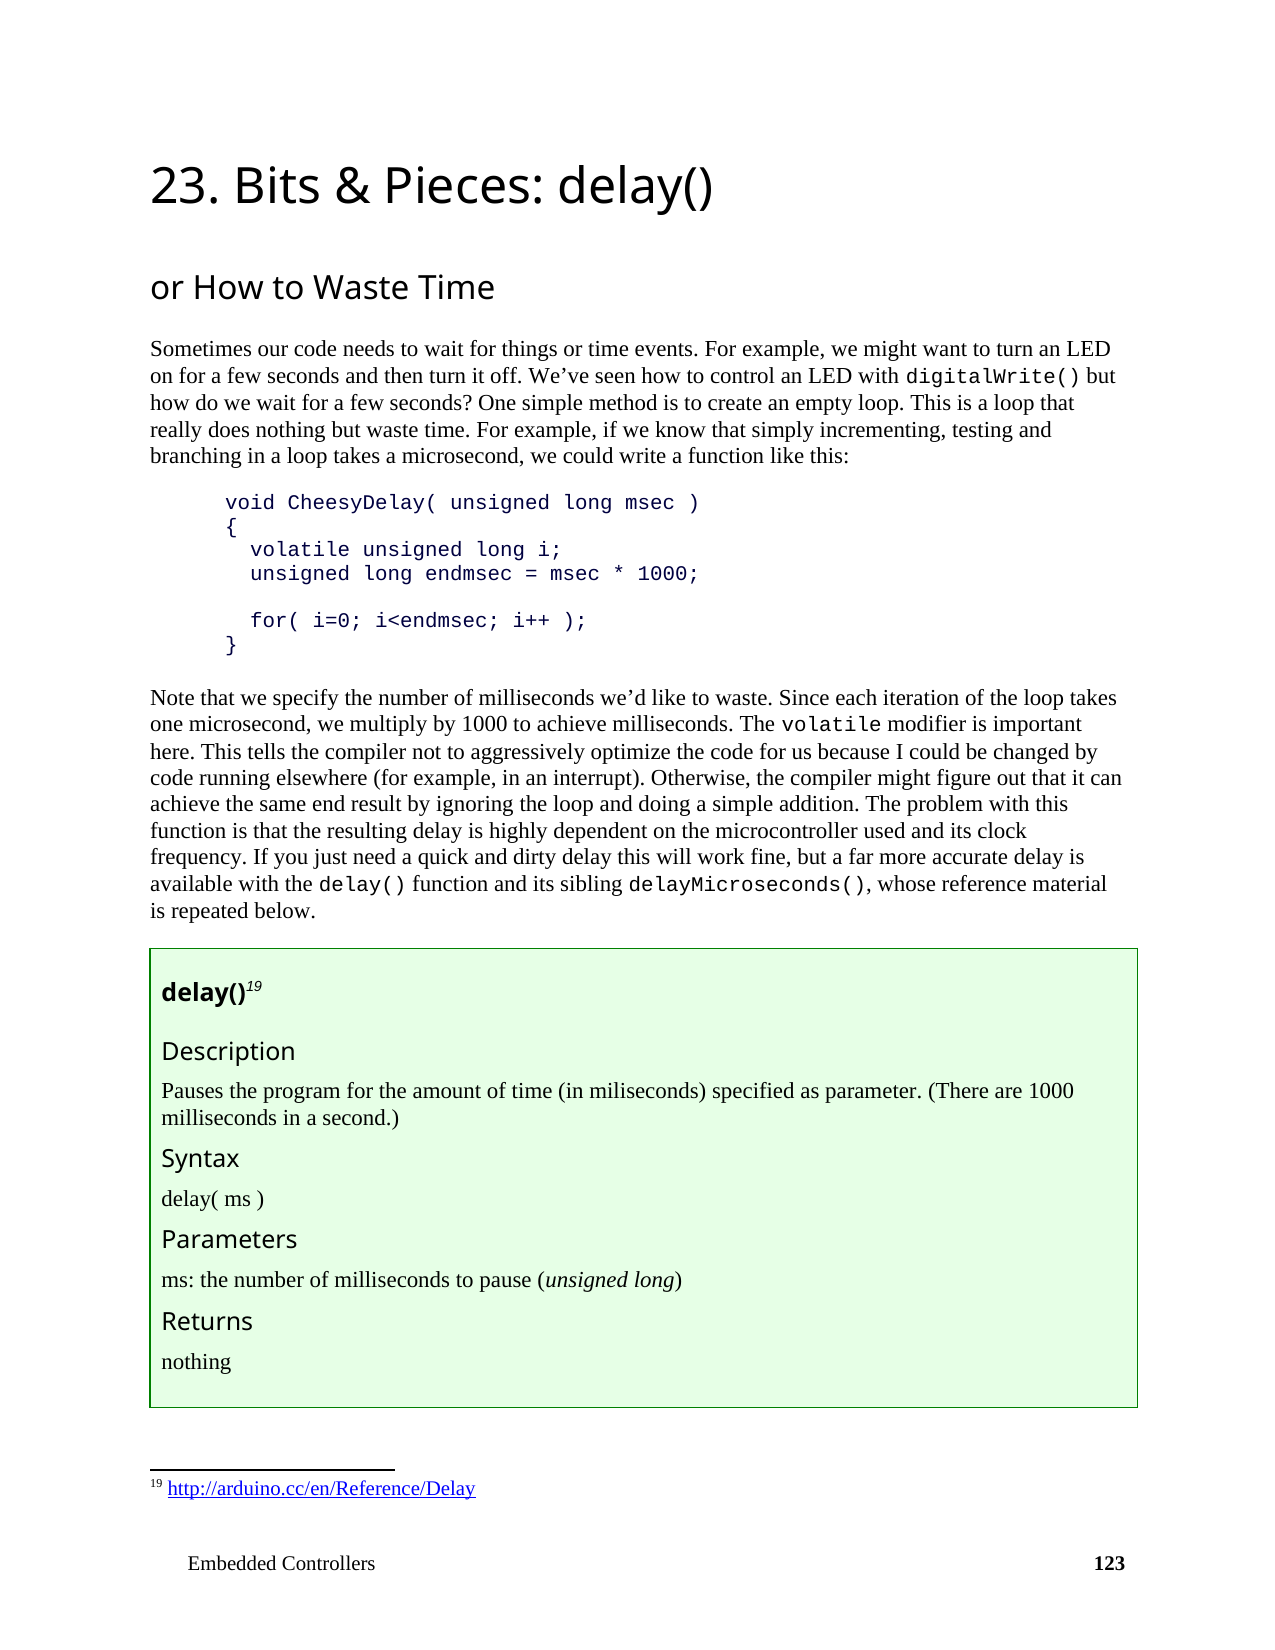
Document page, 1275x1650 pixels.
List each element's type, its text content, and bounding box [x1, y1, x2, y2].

text Note that we specify the number of milliseconds we’d like to waste. Since each iteration of the loop takes one microsecond, we multiply by 1000 to achieve milliseconds. The volatile modifier is important here. This tells the compiler not to aggressively optimize the code for us because I could be changed by code running elsewhere (for example, in an interrupt). Otherwise, the compiler might figure out that it can achieve the same end result by ignoring the loop and doing a simple addition. The problem with this function is that the resulting delay is highly dependent on the microcontroller used and its clock frequency. If you just need a quick and dirty delay this will work fine, but a far more accurate delay is available with the delay() function and its sibling delayMicroseconds(), whose reference material is repeated below. [150, 684, 1125, 923]
text volatile unsigned long i; [225, 539, 1125, 563]
text unsigned long endmsec = msec * 1000; [225, 563, 1125, 587]
text for( i=0; i<endmsec; i++ ); [225, 610, 1125, 634]
text Sometimes our code needs to wait for things or time events. For example, we might want to turn an LED on for a few seconds and then turn it off. We’ve seen how to control an LED with digitalWrite() but how do we wait for a few seconds? One simple method is to create an empty loop. This is a loop that really does nothing but waste time. For example, if we know that simply incrementing, testing and branching in a loop takes a microsecond, we could write a function like this: [150, 335, 1125, 468]
text } [225, 634, 1125, 657]
subtitle or How to Waste Time [150, 263, 1125, 309]
title 23. Bits & Pieces: delay() [150, 150, 1125, 218]
text void CheesyDelay( unsigned long msec ) [225, 492, 1125, 516]
table_header delay() Description Pauses the program for the amount of time (in miliseconds) specified as parameter. (There are 1000 milliseconds in a second.) Syntax delay( ms ) Parameters ms: the number of milliseconds to pause (unsigned long) Returns nothing [151, 949, 1137, 1407]
text { [225, 516, 1125, 539]
